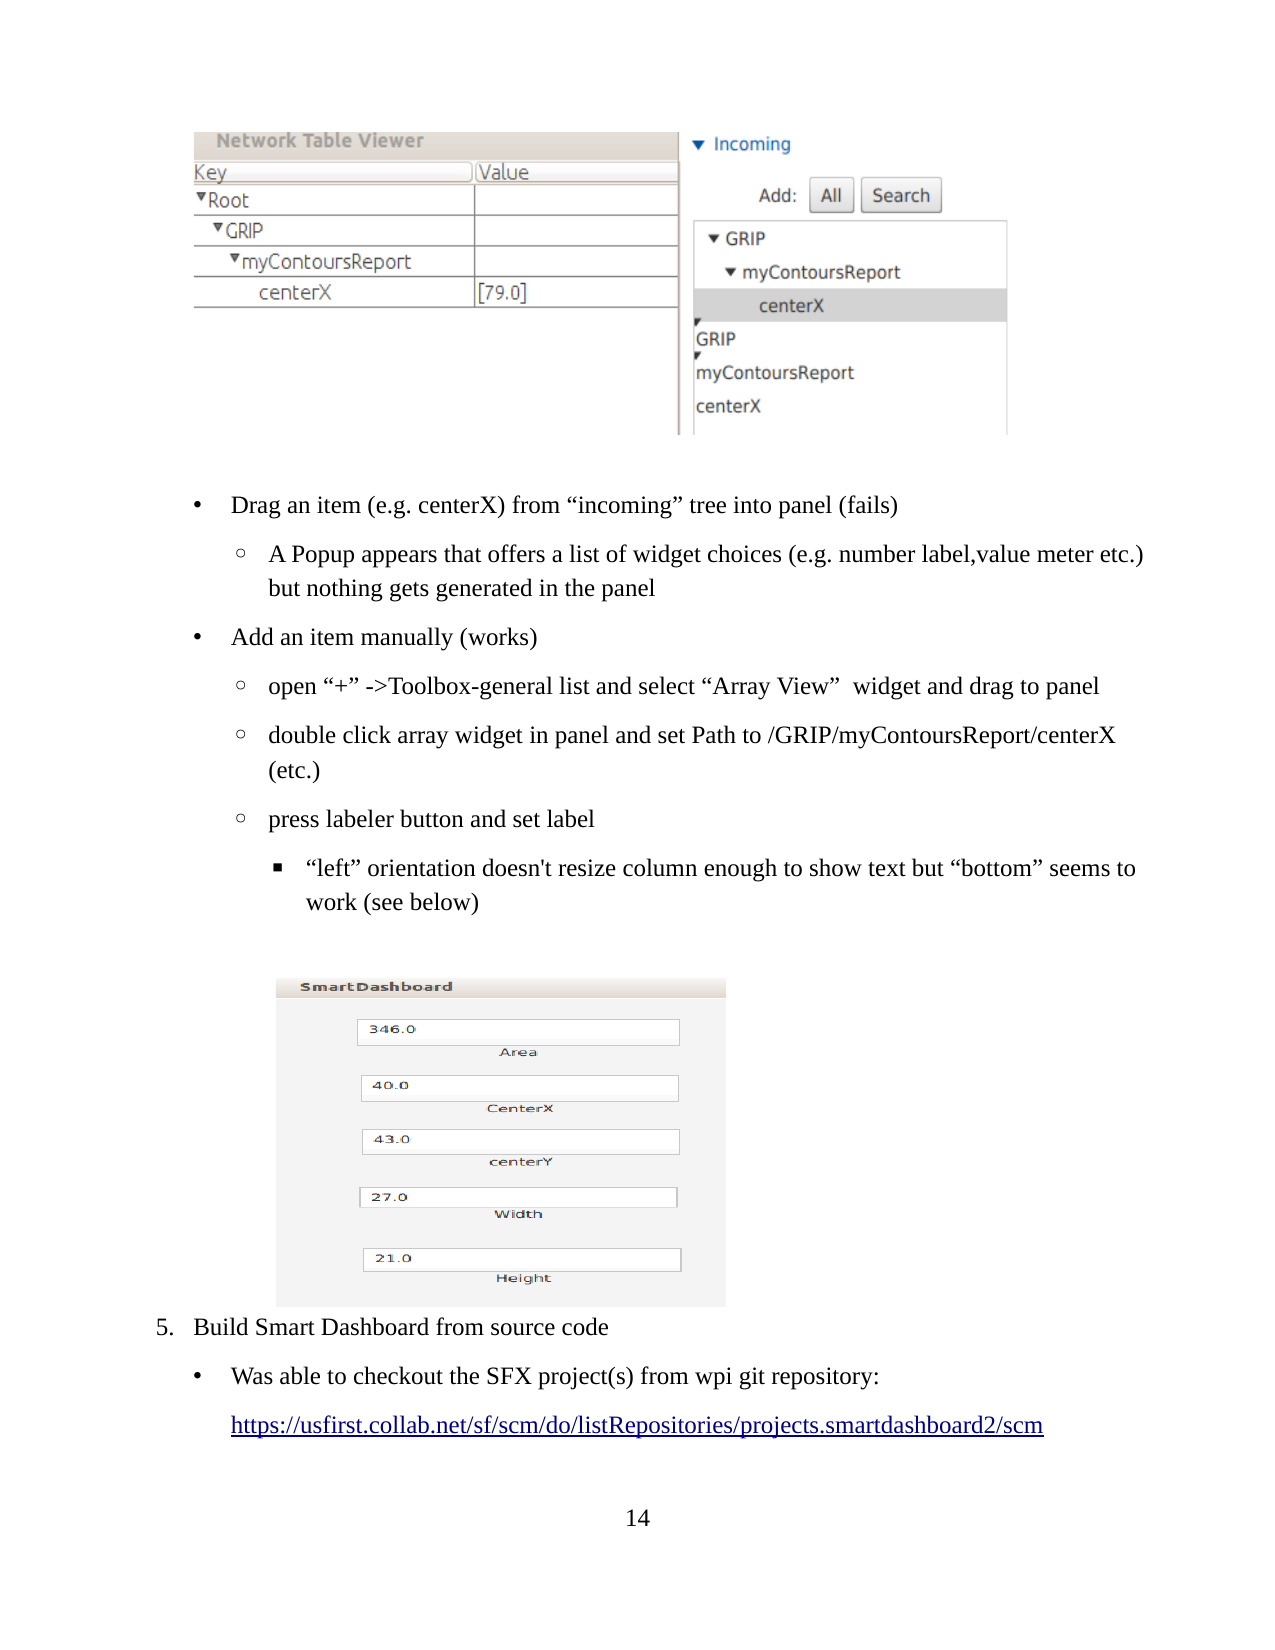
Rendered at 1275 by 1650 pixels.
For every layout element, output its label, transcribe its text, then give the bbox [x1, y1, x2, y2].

list Add an item manually (works) [193, 622, 1157, 651]
list A Popup appears that offers a list of widget choices (e.g. number label,value meter etc.) but nothing gets generated in the panel [231, 539, 1157, 602]
list “left” orientation doesn't resize column enough to show text but “bottom” seems to work (see below) [268, 853, 1157, 916]
list open “+” ->Toolbox-general list and select “Array View” widget and drag to panel [231, 671, 1157, 700]
picture [275, 978, 727, 1307]
list double click array widget in panel and set Path to /GRIP/myContoursReport/centerX (etc.) [231, 720, 1157, 784]
list https://usfirst.collab.net/sf/scm/do/listRepositories/projects.smartdashboard2/scm [193, 1410, 1157, 1439]
list Drag an item (e.g. centerX) from “incoming” tree into panel (fails) [193, 490, 1157, 518]
list Build Smart Dashboard from source code [156, 1307, 1157, 1341]
list Was able to checkout the SFX project(s) from wpi git repository: [193, 1361, 1157, 1390]
list press labeler button and set label [231, 804, 1157, 833]
picture [193, 132, 1008, 435]
